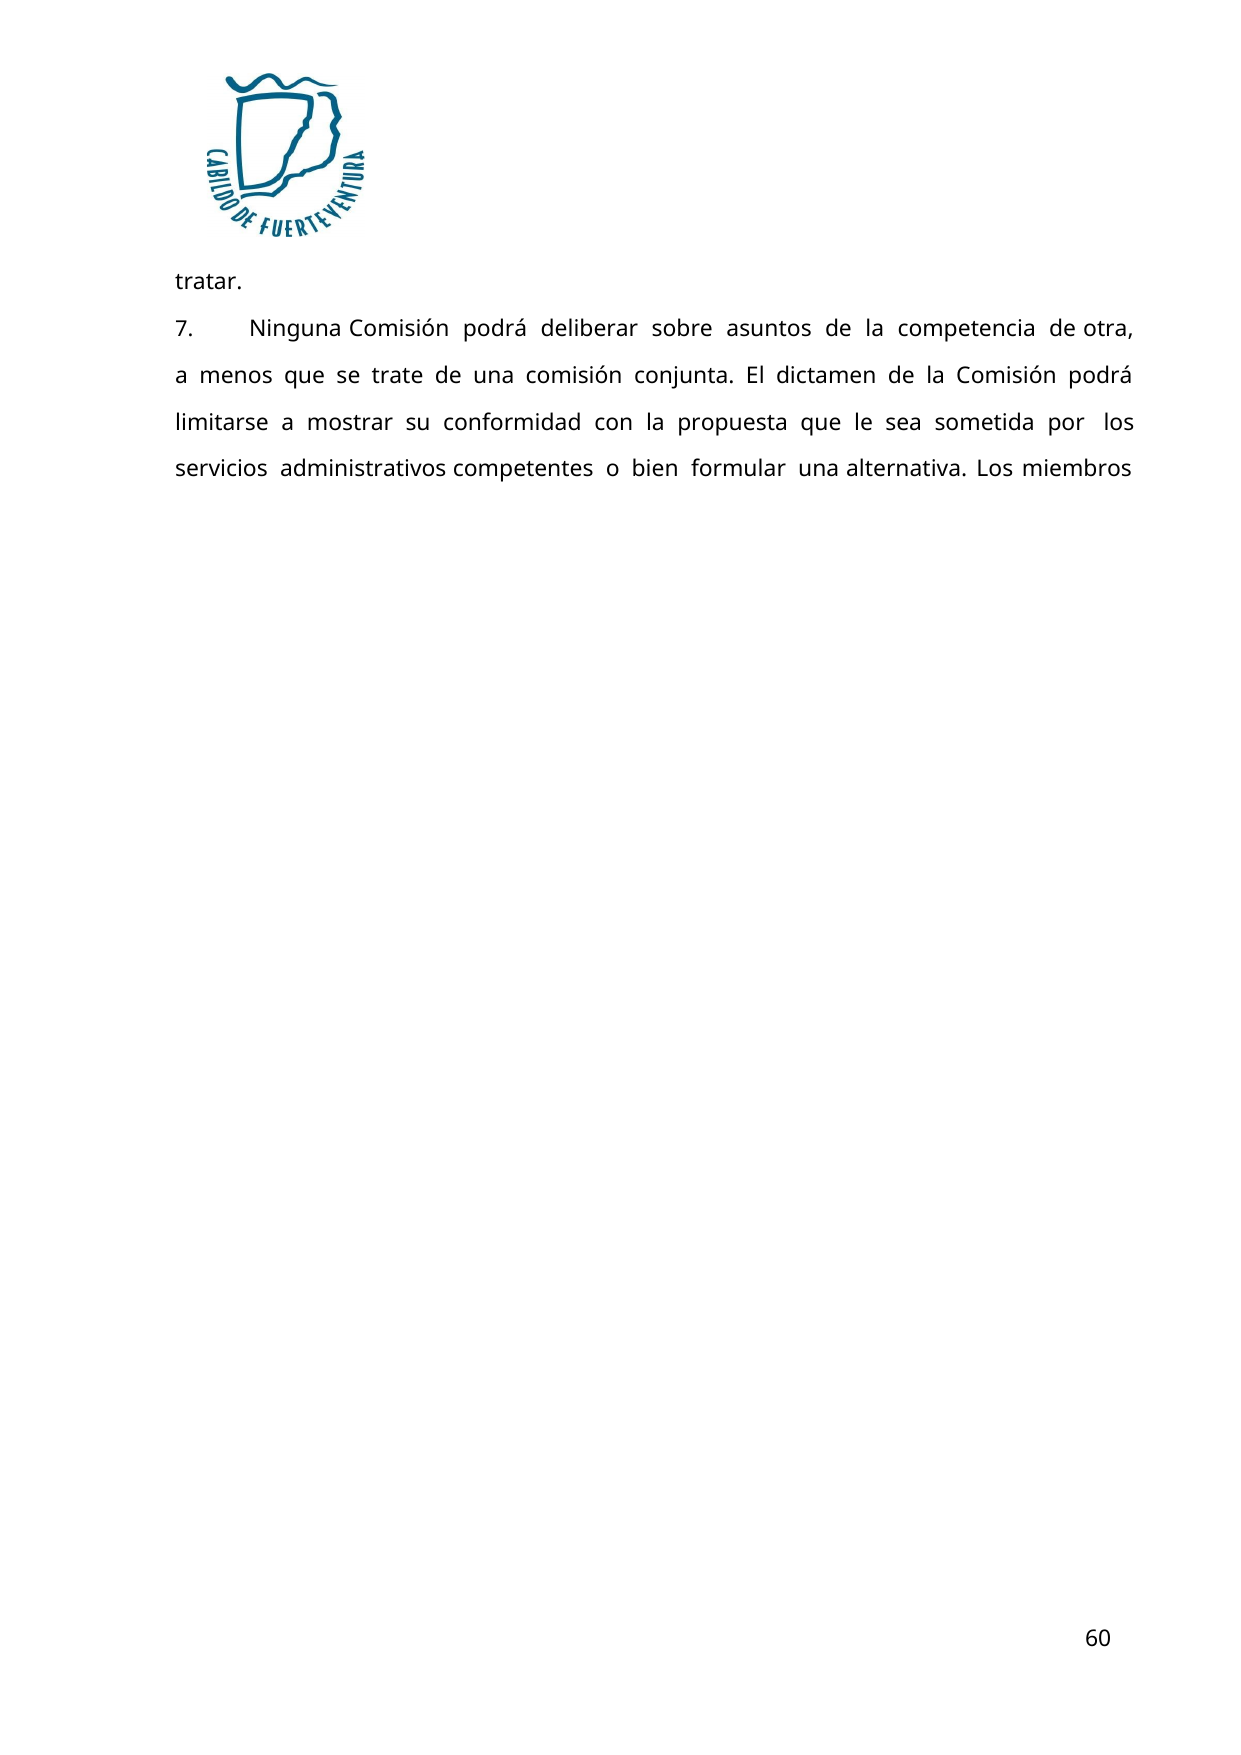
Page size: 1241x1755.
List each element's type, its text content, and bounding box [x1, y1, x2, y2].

list tratar. [175, 265, 1134, 296]
list Ninguna Comisión podrá deliberar sobre asuntos de la competencia de otra, a menos que se trate de una comisión conjunta. El dictamen de la Comisión podrá limitarse a mostrar su conformidad con la propuesta que le sea sometida por los servicios administrativos competentes o bien formular una alternativa. Los miembros [175, 312, 1134, 484]
